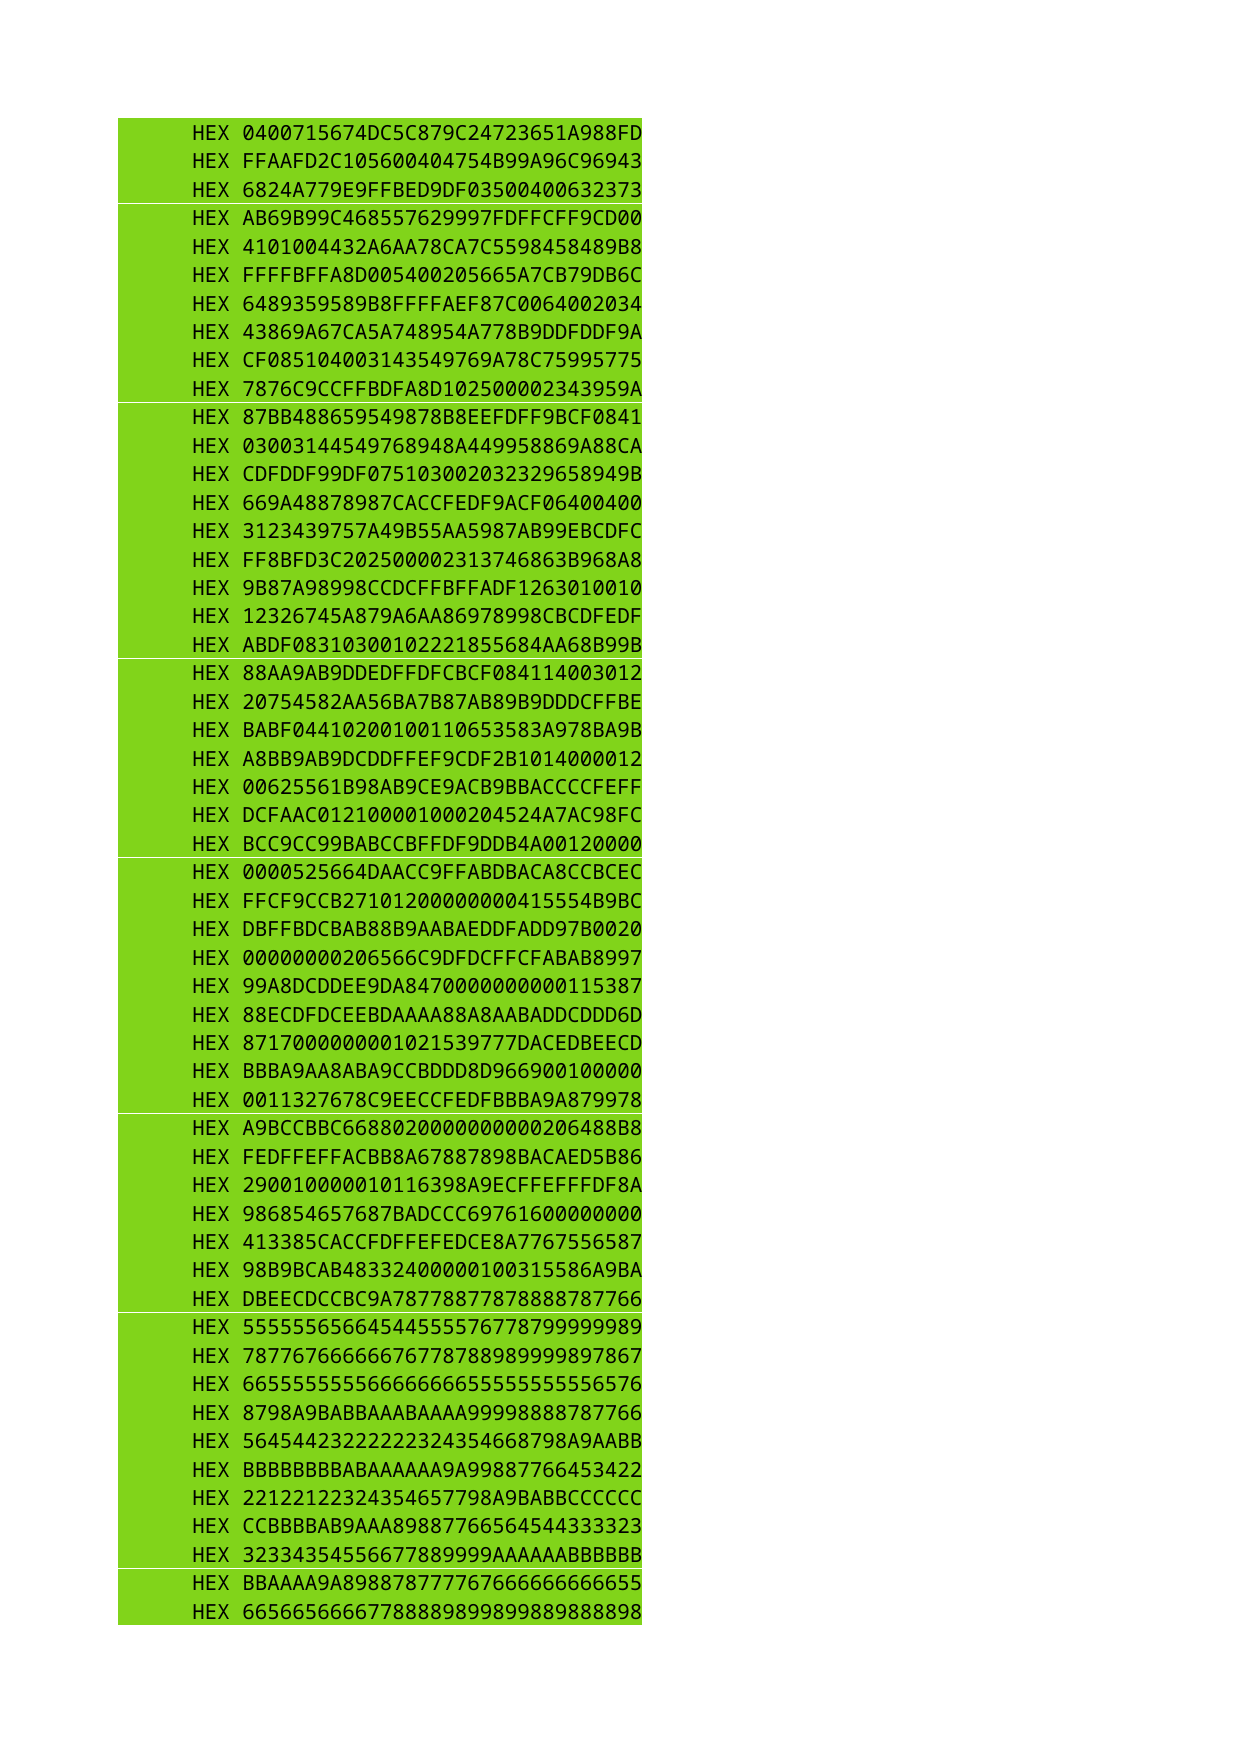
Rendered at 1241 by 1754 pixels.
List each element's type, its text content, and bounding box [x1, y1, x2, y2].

text HEX AB69B99C468557629997FDFFCFF9CD00 [118, 203, 1122, 232]
text HEX 0011327678C9EECCFEDFBBBA9A879978 [118, 1085, 1122, 1113]
text HEX 12326745A879A6AA86978998CBCDFEDF [118, 602, 1122, 630]
text HEX 78776766666676778788989999897867 [118, 1341, 1122, 1369]
text HEX 32334354556677889999AAAAAABBBBBB [118, 1540, 1122, 1568]
text HEX 22122122324354657798A9BABBCCCCCC [118, 1483, 1122, 1512]
text HEX 56454423222222324354668798A9AABB [118, 1426, 1122, 1455]
text HEX 88ECDFDCEEBDAAAA88A8AABADDCDDD6D [118, 1000, 1122, 1028]
text HEX BBBA9AA8ABA9CCBDDD8D966900100000 [118, 1057, 1122, 1085]
text HEX FF8BFD3C202500002313746863B968A8 [118, 545, 1122, 573]
text HEX BCC9CC99BABCCBFFDF9DDB4A00120000 [118, 829, 1122, 857]
text HEX 7876C9CCFFBDFA8D102500002343959A [118, 374, 1122, 402]
text HEX 03003144549768948A449958869A88CA [118, 431, 1122, 459]
text HEX 87BB488659549878B8EEFDFF9BCF0841 [118, 402, 1122, 431]
text HEX FEDFFEFFACBB8A67887898BACAED5B86 [118, 1142, 1122, 1170]
text HEX 290010000010116398A9ECFFEFFFDF8A [118, 1170, 1122, 1199]
text HEX 0000525664DAACC9FFABDBACA8CCBCEC [118, 857, 1122, 886]
text HEX BABF04410200100110653583A978BA9B [118, 715, 1122, 744]
text HEX 66566566667788889899899889888898 [118, 1597, 1122, 1625]
text HEX 66555555556666666655555555556576 [118, 1369, 1122, 1398]
text HEX 55555565664544555576778799999989 [118, 1312, 1122, 1341]
text HEX CCBBBBAB9AAA89887766564544333323 [118, 1512, 1122, 1540]
text HEX 6824A779E9FFBED9DF03500400632373 [118, 175, 1122, 203]
text HEX BBAAAA9A898878777767666666666655 [118, 1568, 1122, 1597]
text HEX CDFDDF99DF075103002032329658949B [118, 459, 1122, 488]
text HEX 8717000000001021539777DACEDBEECD [118, 1028, 1122, 1057]
text HEX 669A48878987CACCFEDF9ACF06400400 [118, 488, 1122, 516]
text HEX 413385CACCFDFFEFEDCE8A7767556587 [118, 1227, 1122, 1256]
text HEX 98B9BCAB48332400000100315586A9BA [118, 1256, 1122, 1284]
text HEX 6489359589B8FFFFAEF87C0064002034 [118, 289, 1122, 317]
text HEX FFCF9CCB27101200000000415554B9BC [118, 886, 1122, 914]
text HEX 99A8DCDDEE9DA8470000000000115387 [118, 971, 1122, 1000]
text HEX 986854657687BADCCC69761600000000 [118, 1199, 1122, 1227]
text HEX 88AA9AB9DDEDFFDFCBCF084114003012 [118, 658, 1122, 687]
text HEX BBBBBBBBABAAAAAA9A99887766453422 [118, 1455, 1122, 1483]
text HEX 43869A67CA5A748954A778B9DDFDDF9A [118, 317, 1122, 346]
text HEX 4101004432A6AA78CA7C5598458489B8 [118, 232, 1122, 260]
text HEX DBEECDCCBC9A78778877878888787766 [118, 1284, 1122, 1312]
text HEX 00000000206566C9DFDCFFCFABAB8997 [118, 943, 1122, 971]
text HEX CF085104003143549769A78C75995775 [118, 346, 1122, 374]
text HEX A8BB9AB9DCDDFFEF9CDF2B1014000012 [118, 744, 1122, 772]
text HEX 9B87A98998CCDCFFBFFADF1263010010 [118, 573, 1122, 602]
text HEX FFAAFD2C105600404754B99A96C96943 [118, 147, 1122, 175]
text HEX ABDF08310300102221855684AA68B99B [118, 630, 1122, 658]
text HEX 00625561B98AB9CE9ACB9BBACCCCFEFF [118, 772, 1122, 801]
text HEX DBFFBDCBAB88B9AABAEDDFADD97B0020 [118, 914, 1122, 943]
text HEX 20754582AA56BA7B87AB89B9DDDCFFBE [118, 687, 1122, 715]
text HEX 8798A9BABBAAABAAAA99998888787766 [118, 1398, 1122, 1426]
text HEX A9BCCBBC6688020000000000206488B8 [118, 1113, 1122, 1142]
text HEX DCFAAC012100001000204524A7AC98FC [118, 801, 1122, 829]
text HEX FFFFBFFA8D005400205665A7CB79DB6C [118, 260, 1122, 289]
text HEX 0400715674DC5C879C24723651A988FD [118, 118, 1122, 147]
text HEX 3123439757A49B55AA5987AB99EBCDFC [118, 516, 1122, 545]
